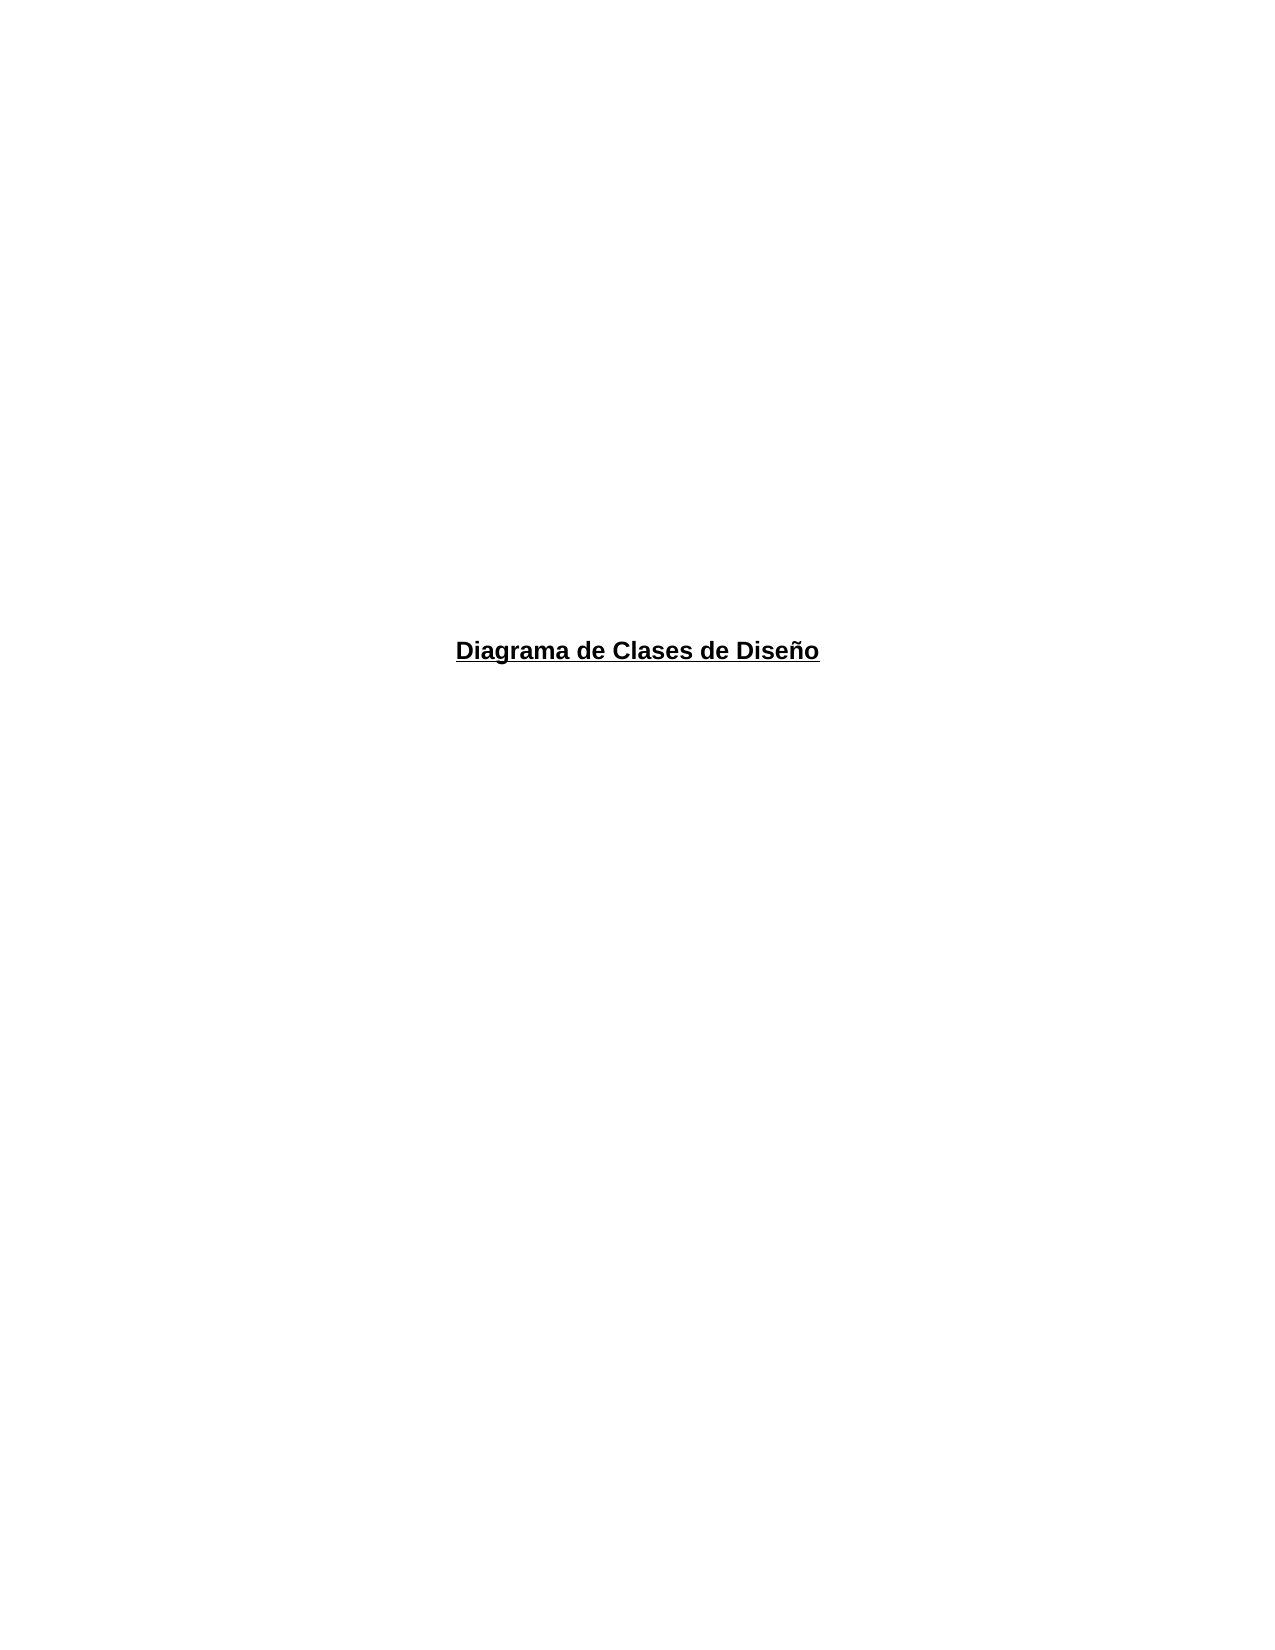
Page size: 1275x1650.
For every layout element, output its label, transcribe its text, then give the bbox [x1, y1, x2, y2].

text Diagrama de Clases de Diseño [118, 636, 1157, 664]
